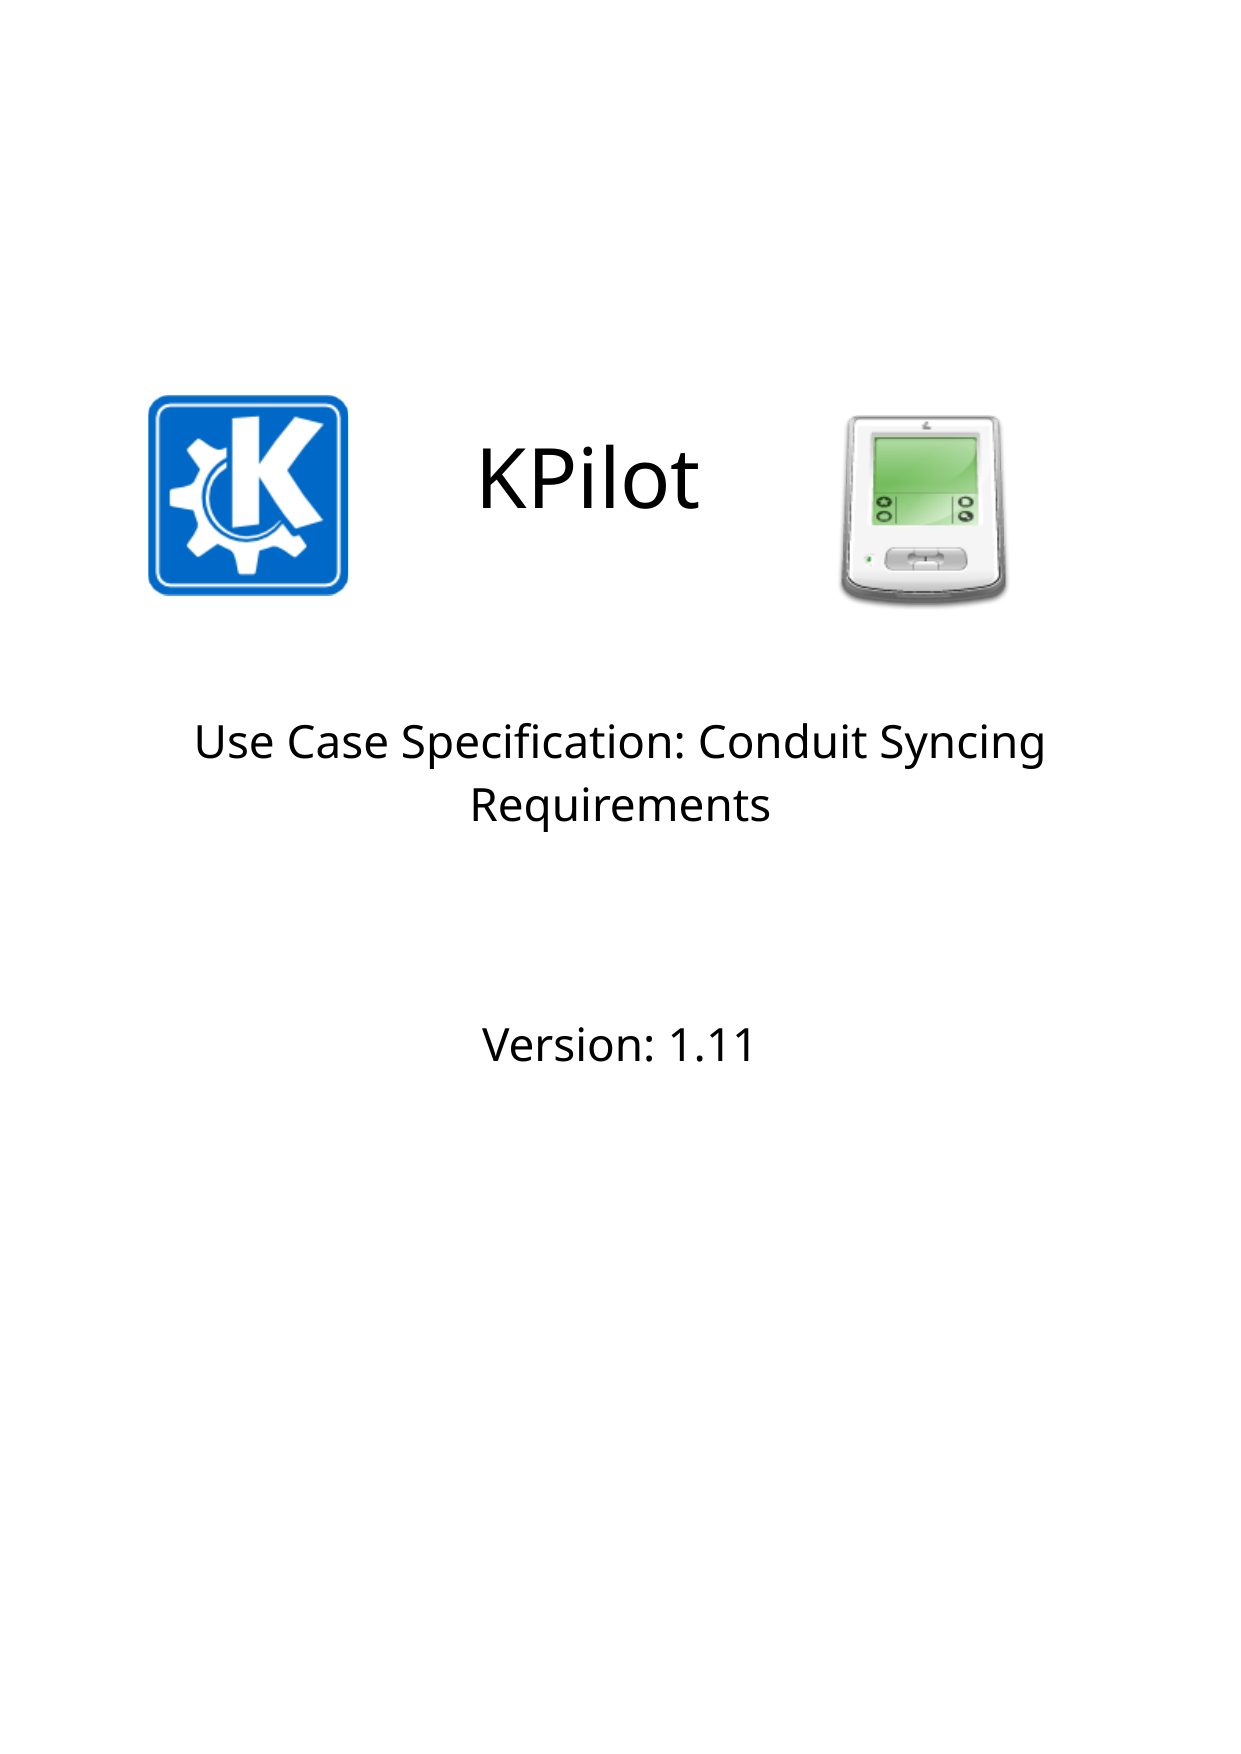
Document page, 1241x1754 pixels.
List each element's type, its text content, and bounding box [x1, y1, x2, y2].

subtitle Version: 1.11 [118, 1012, 1122, 1074]
title [1029, 419, 1122, 533]
title KPilot [349, 419, 828, 533]
picture [148, 395, 349, 596]
picture [828, 415, 1029, 615]
title [118, 419, 148, 533]
subtitle Use Case Specification: Conduit Syncing Requirements [118, 710, 1122, 835]
